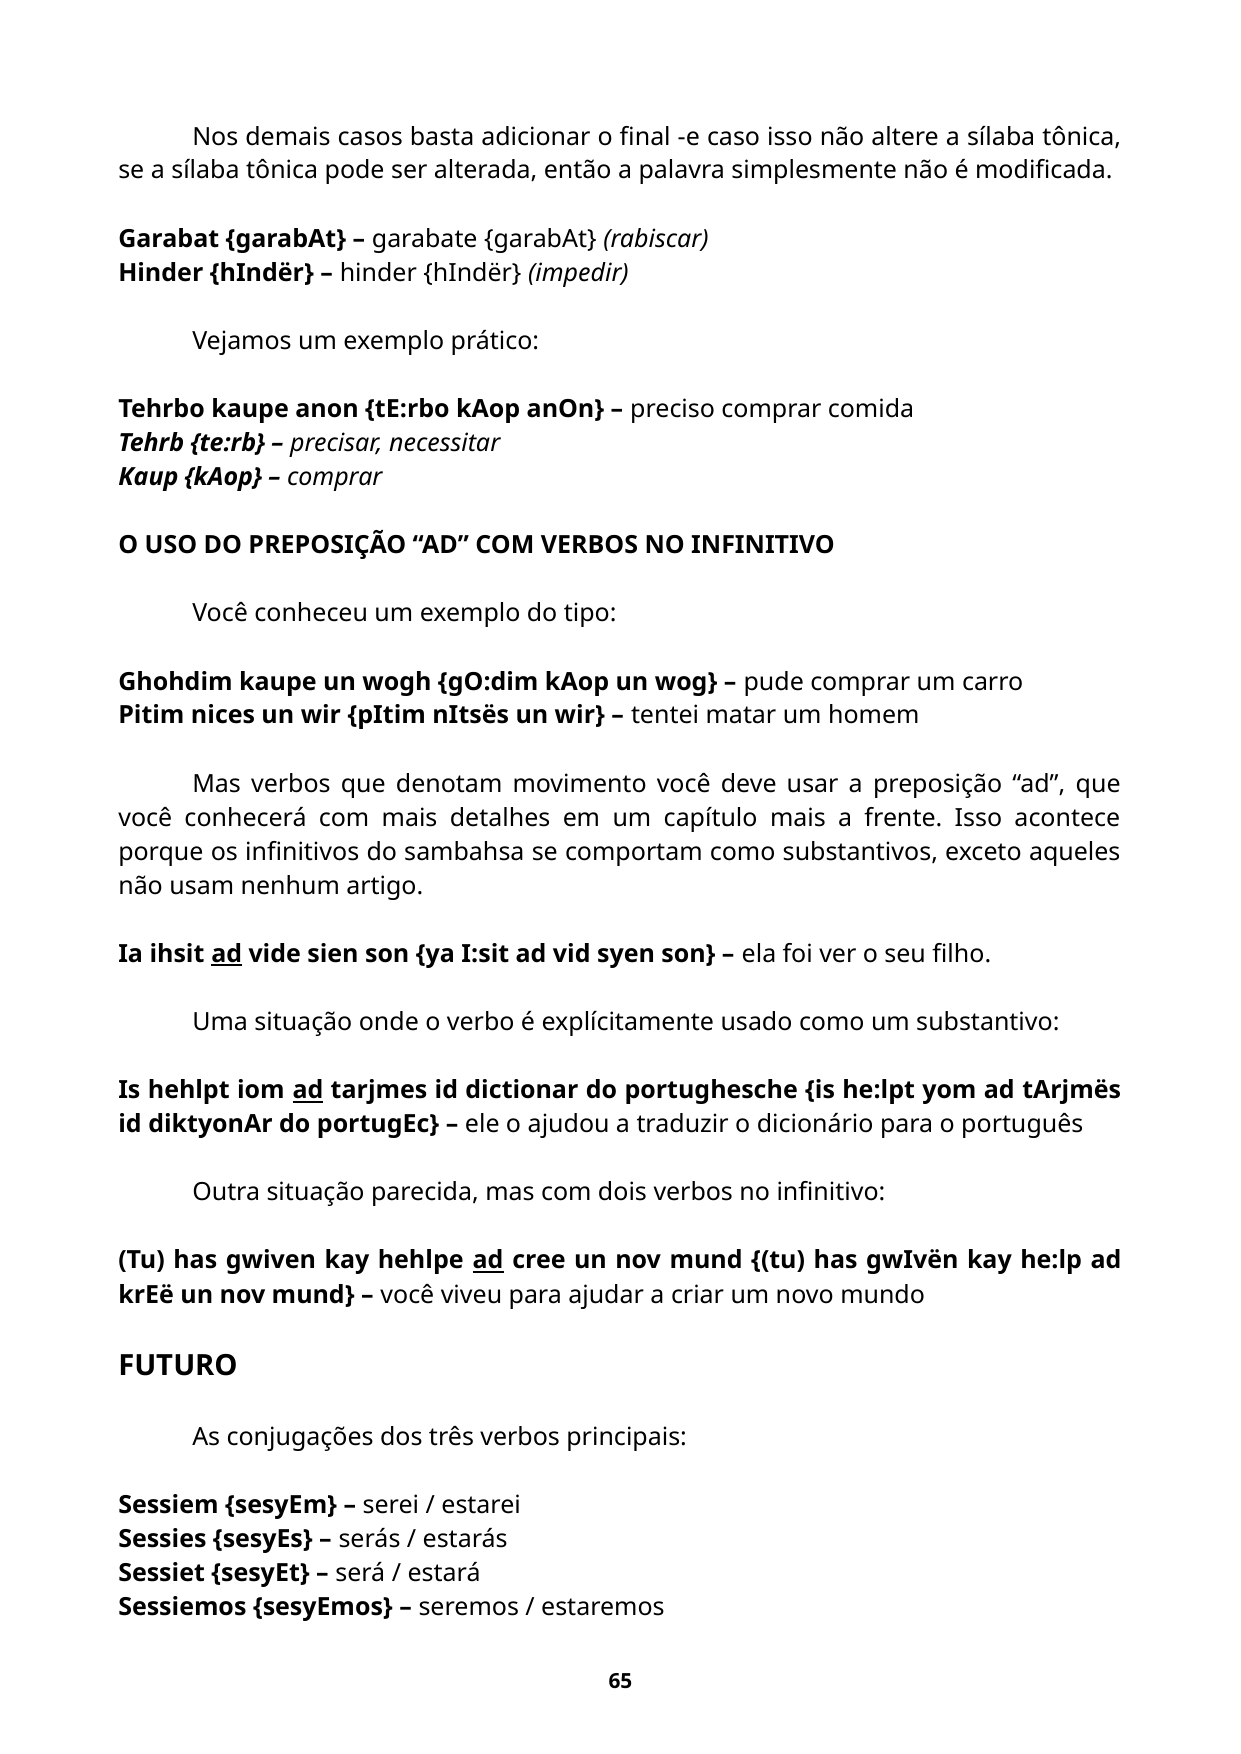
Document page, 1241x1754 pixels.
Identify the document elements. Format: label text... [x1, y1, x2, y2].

text Vejamos um exemplo prático: [118, 322, 1122, 357]
text Você conheceu um exemplo do tipo: [118, 595, 1122, 629]
text Sessies {sesyEs} – serás / estarás [118, 1520, 1122, 1554]
text As conjugações dos três verbos principais: [118, 1418, 1122, 1452]
text Sessiem {sesyEm} – serei / estarei [118, 1486, 1122, 1520]
text Is hehlpt iom ad tarjmes id dictionar do portughesche {is he:lpt yom ad tArjmës id diktyonAr do portugEc} – ele o ajudou a traduzir o dicionário para o português [118, 1072, 1122, 1140]
text Pitim nices un wir {pItim nItsës un wir} – tentei matar um homem [118, 697, 1122, 731]
text Mas verbos que denotam movimento você deve usar a preposição “ad”, que você conhecerá com mais detalhes em um capítulo mais a frente. Isso acontece porque os infinitivos do sambahsa se comportam como substantivos, exceto aqueles não usam nenhum artigo. [118, 765, 1122, 902]
text Ghohdim kaupe un wogh {gO:dim kAop un wog} – pude comprar um carro [118, 663, 1122, 697]
text Uma situação onde o verbo é explícitamente usado como um substantivo: [118, 1004, 1122, 1038]
subtitle O USO DO PREPOSIÇÃO “AD” COM VERBOS NO INFINITIVO [118, 527, 1122, 561]
subtitle FUTURO [118, 1344, 1122, 1384]
text Kaup {kAop} – comprar [118, 459, 1122, 493]
text Garabat {garabAt} – garabate {garabAt} (rabiscar) [118, 220, 1122, 254]
text Nos demais casos basta adicionar o final -e caso isso não altere a sílaba tônica, se a sílaba tônica pode ser alterada, então a palavra simplesmente não é modificada. [118, 118, 1122, 186]
text Outra situação parecida, mas com dois verbos no infinitivo: [118, 1174, 1122, 1208]
text Sessiemos {sesyEmos} – seremos / estaremos [118, 1588, 1122, 1622]
text Ia ihsit ad vide sien son {ya I:sit ad vid syen son} – ela foi ver o seu filho. [118, 936, 1122, 970]
text Tehrb {te:rb} – precisar, necessitar [118, 425, 1122, 459]
text Sessiet {sesyEt} – será / estará [118, 1554, 1122, 1588]
text Hinder {hIndër} – hinder {hIndër} (impedir) [118, 254, 1122, 288]
text Tehrbo kaupe anon {tE:rbo kAop anOn} – preciso comprar comida [118, 391, 1122, 425]
text (Tu) has gwiven kay hehlpe ad cree un nov mund {(tu) has gwIvën kay he:lp ad krEë un nov mund} – você viveu para ajudar a criar um novo mundo [118, 1242, 1122, 1310]
